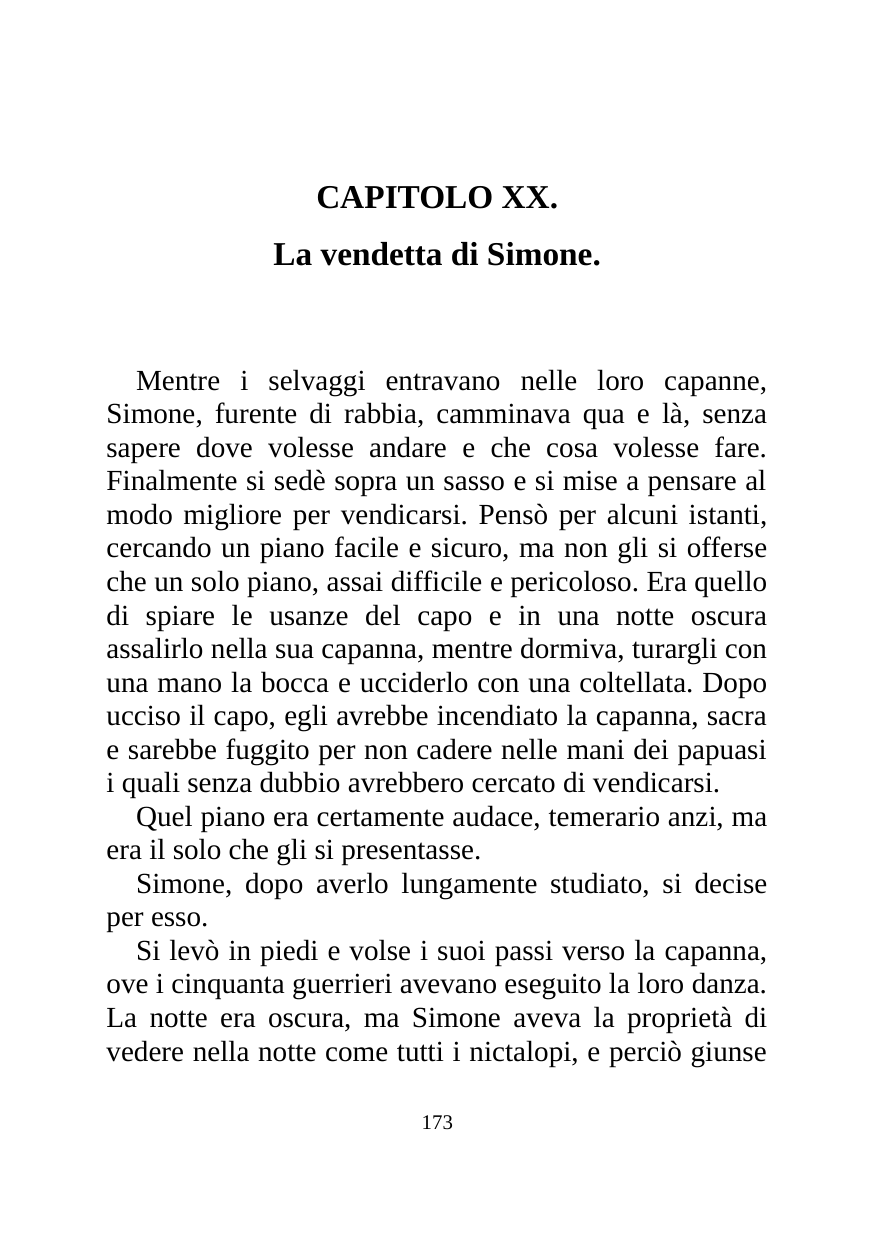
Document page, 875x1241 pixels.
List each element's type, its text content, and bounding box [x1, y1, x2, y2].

subtitle CAPITOLO XX. La vendetta di Simone. [106, 177, 768, 273]
text Mentre i selvaggi entravano nelle loro capanne, Simone, furente di rabbia, camminava qua e là, senza sapere dove volesse andare e che cosa volesse fare. Finalmente si sedè sopra un sasso e si mise a pensare al modo migliore per vendicarsi. Pensò per alcuni istanti, cercando un piano facile e sicuro, ma non gli si offerse che un solo piano, assai difficile e pericoloso. Era quello di spiare le usanze del capo e in una notte oscura assalirlo nella sua capanna, mentre dormiva, turargli con una mano la bocca e ucciderlo con una coltellata. Dopo ucciso il capo, egli avrebbe incendiato la capanna, sacra e sarebbe fuggito per non cadere nelle mani dei papuasi i quali senza dubbio avrebbero cercato di vendicarsi. [106, 363, 768, 799]
text Simone, dopo averlo lungamente studiato, si decise per esso. [106, 866, 768, 933]
text Quel piano era certamente audace, temerario anzi, ma era il solo che gli si presentasse. [106, 799, 768, 866]
text Si levò in piedi e volse i suoi passi verso la capanna, ove i cinquanta guerrieri avevano eseguito la loro danza. La notte era oscura, ma Simone aveva la proprietà di vedere nella notte come tutti i nictalopi, e perciò giunse [106, 933, 768, 1067]
